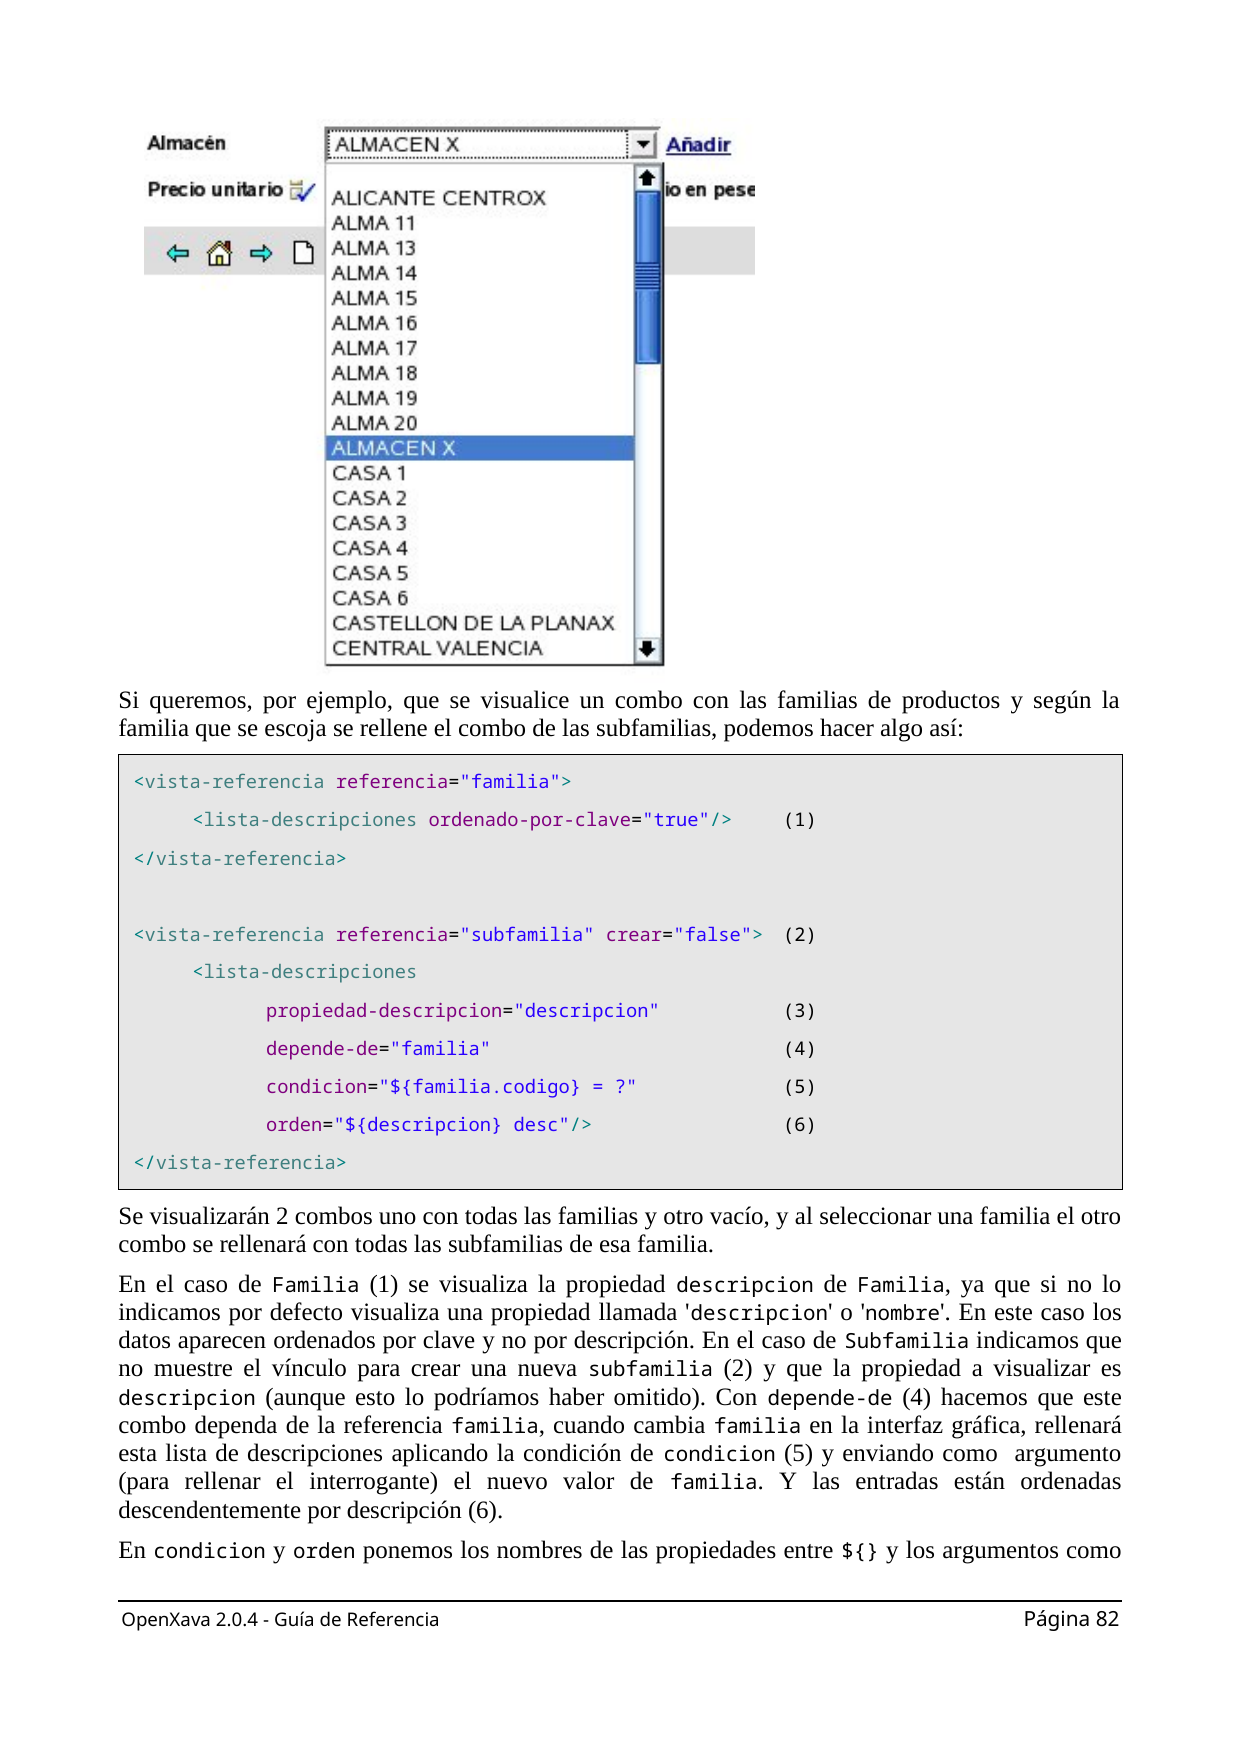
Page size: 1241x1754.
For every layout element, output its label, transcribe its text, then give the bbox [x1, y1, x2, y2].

text <vista-referencia referencia="subfamilia" crear="false"> (2) [119, 906, 1122, 944]
text <vista-referencia referencia="familia"> [119, 755, 1122, 792]
text Se visualizarán 2 combos uno con todas las familias y otro vacío, y al seleccionar una familia el otro combo se rellenará con todas las subfamilias de esa familia. [118, 1202, 1122, 1257]
text condicion="${familia.codigo} = ?" (5) [119, 1058, 1122, 1096]
text propiedad-descripcion="descripcion" (3) [119, 982, 1122, 1020]
text </vista-referencia> [119, 1134, 1122, 1189]
text En condicion y orden ponemos los nombres de las propiedades entre ${} y los argumentos como [118, 1536, 1122, 1564]
text Si queremos, por ejemplo, que se visualice un combo con las familias de productos y según la familia que se escoja se rellene el combo de las subfamilias, podemos hacer algo así: [118, 686, 1122, 741]
picture [144, 118, 755, 686]
text depende-de="familia" (4) [119, 1020, 1122, 1058]
text <lista-descripciones [119, 944, 1122, 982]
text </vista-referencia> [119, 830, 1122, 868]
text En el caso de Familia (1) se visualiza la propiedad descripcion de Familia, ya que si no lo indicamos por defecto visualiza una propiedad llamada 'descripcion' o 'nombre'. En este caso los datos aparecen ordenados por clave y no por descripción. En el caso de Subfamilia indicamos que no muestre el vínculo para crear una nueva subfamilia (2) y que la propiedad a visualizar es descripcion (aunque esto lo podríamos haber omitido). Con depende-de (4) hacemos que este combo dependa de la referencia familia, cuando cambia familia en la interfaz gráfica, rellenará esta lista de descripciones aplicando la condición de condicion (5) y enviando como argumento (para rellenar el interrogante) el nuevo valor de familia. Y las entradas están ordenadas descendentemente por descripción (6). [118, 1270, 1122, 1523]
text orden="${descripcion} desc"/> (6) [119, 1096, 1122, 1134]
text <lista-descripciones ordenado-por-clave="true"/> (1) [119, 792, 1122, 830]
